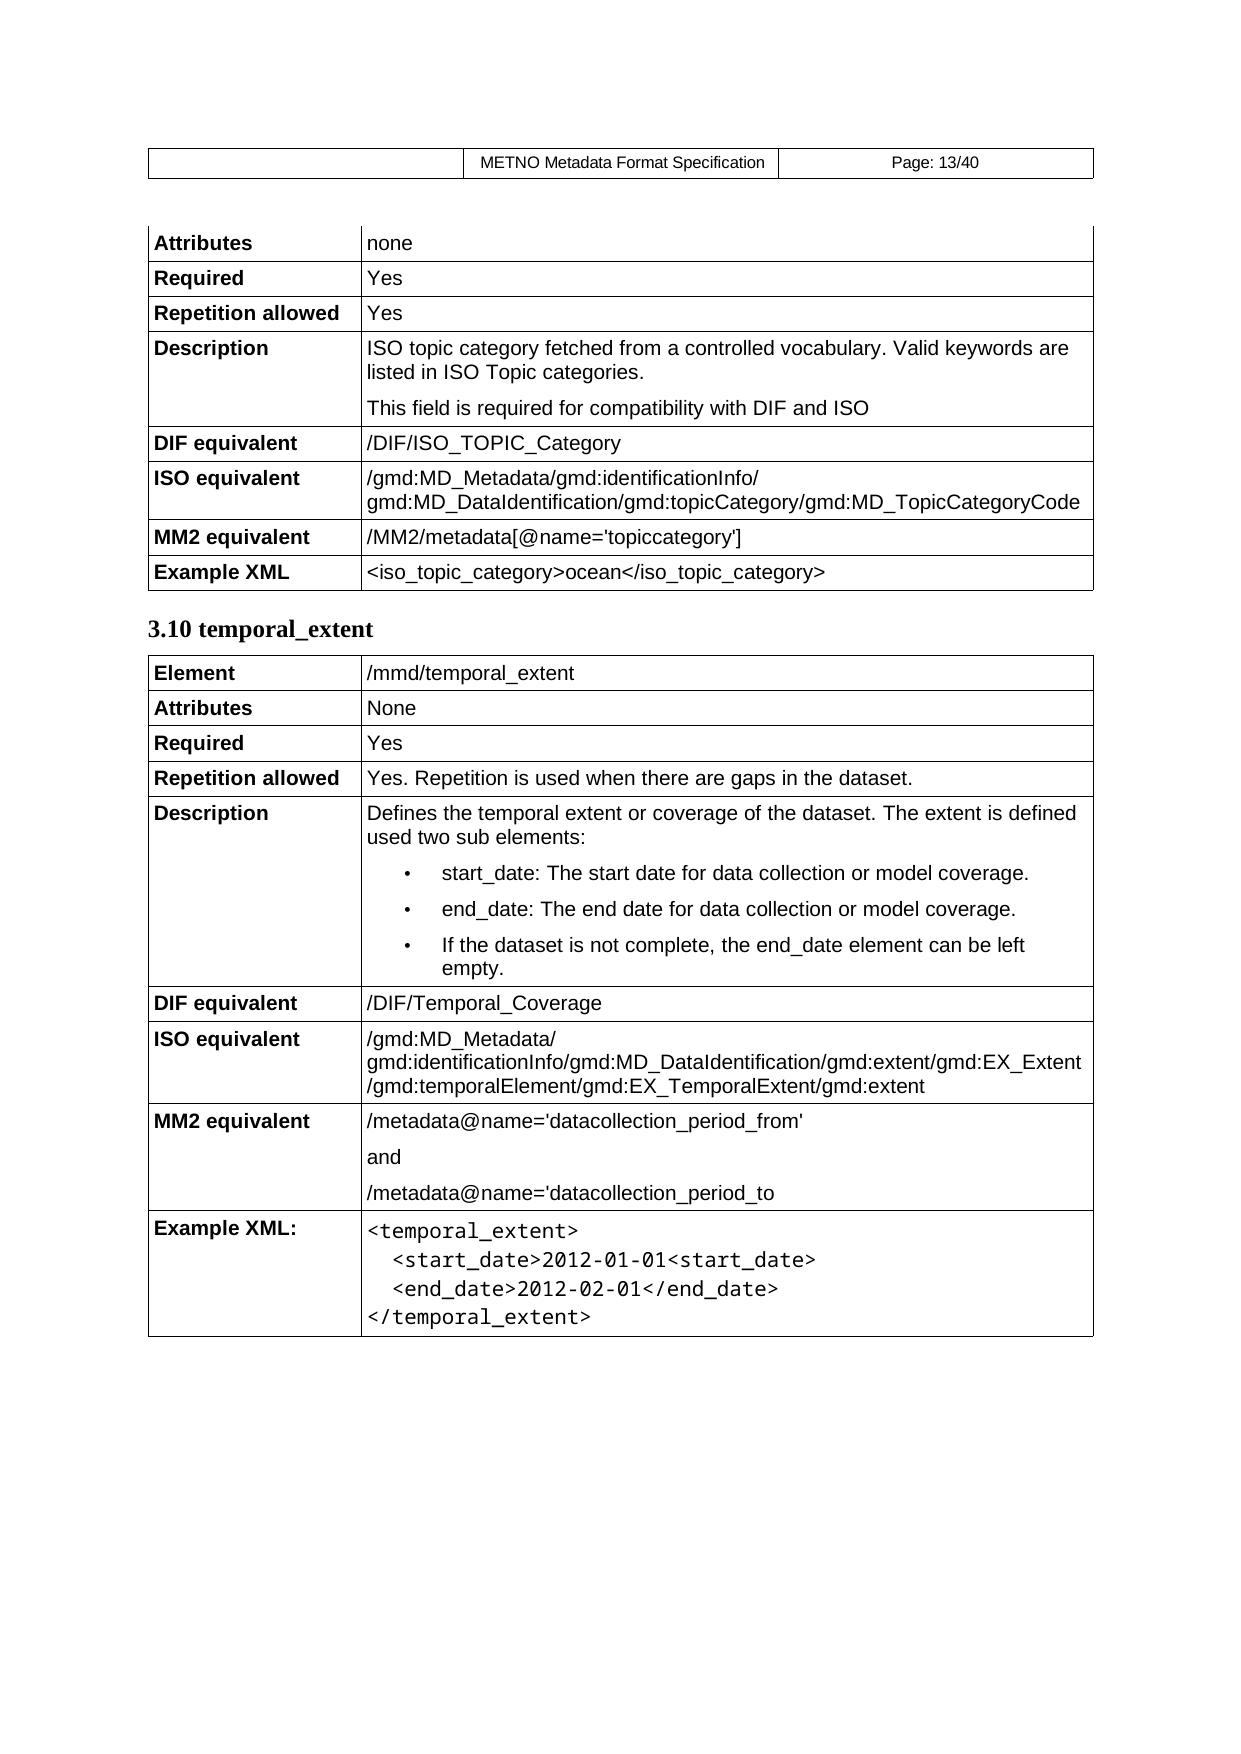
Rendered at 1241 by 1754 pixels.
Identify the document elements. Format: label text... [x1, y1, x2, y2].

table_cell Attributes [149, 691, 361, 725]
table_cell MM2 equivalent [149, 1104, 361, 1210]
table_cell /DIF/Temporal_Coverage [362, 987, 1093, 1021]
table_cell MM2 equivalent [149, 520, 361, 555]
table_cell DIF equivalent [149, 427, 361, 461]
table_cell /gmd:MD_Metadata/gmd:identificationInfo/ gmd:MD_DataIdentification/gmd:topicCategory/gmd:MD_TopicCategoryCode [362, 462, 1093, 519]
table_cell Description [149, 332, 361, 426]
table_cell Required [149, 726, 361, 761]
table_cell ISO equivalent [149, 1022, 361, 1103]
table_cell /MM2/metadata[@name='topiccategory'] [362, 520, 1093, 555]
table_cell Yes [362, 726, 1093, 761]
table_cell Yes. Repetition is used when there are gaps in the dataset. [362, 762, 1093, 796]
table_cell Repetition allowed [149, 762, 361, 796]
table_cell Description [149, 797, 361, 986]
table_cell Example XML [149, 556, 361, 590]
table_cell /metadata@name='datacollection_period_from' and /metadata@name='datacollection_period_to [362, 1104, 1093, 1210]
table_cell None [362, 691, 1093, 725]
table_cell Required [149, 262, 361, 296]
table_cell ISO equivalent [149, 462, 361, 519]
subtitle temporal_extent [148, 615, 1093, 643]
table_cell /gmd:MD_Metadata/ gmd:identificationInfo/gmd:MD_DataIdentification/gmd:extent/gmd:EX_Extent/gmd:temporalElement/gmd:EX_TemporalExtent/gmd:extent [362, 1022, 1093, 1103]
table_cell Yes [362, 297, 1093, 331]
table_header Element [149, 656, 361, 690]
table_header /mmd/temporal_extent [362, 656, 1093, 690]
table_cell <temporal_extent> <start_date>2012-01-01<start_date> <end_date>2012-02-01</end_date> </temporal_extent> [362, 1211, 1093, 1336]
table_cell Attributes [149, 226, 361, 261]
table_cell <iso_topic_category>ocean</iso_topic_category> [362, 556, 1093, 590]
table_cell Repetition allowed [149, 297, 361, 331]
table_cell DIF equivalent [149, 987, 361, 1021]
table_cell none [362, 226, 1093, 261]
table_cell Yes [362, 262, 1093, 296]
table_cell /DIF/ISO_TOPIC_Category [362, 427, 1093, 461]
table_cell ISO topic category fetched from a controlled vocabulary. Valid keywords are listed in ISO Topic categories. This field is required for compatibility with DIF and ISO [362, 332, 1093, 426]
table_cell Example XML: [149, 1211, 361, 1336]
table_cell Defines the temporal extent or coverage of the dataset. The extent is defined used two sub elements: start_date: The start date for data collection or model coverage. end_date: The end date for data collection or model coverage. If the dataset is not complete, the end_date element can be left empty. [362, 797, 1093, 986]
